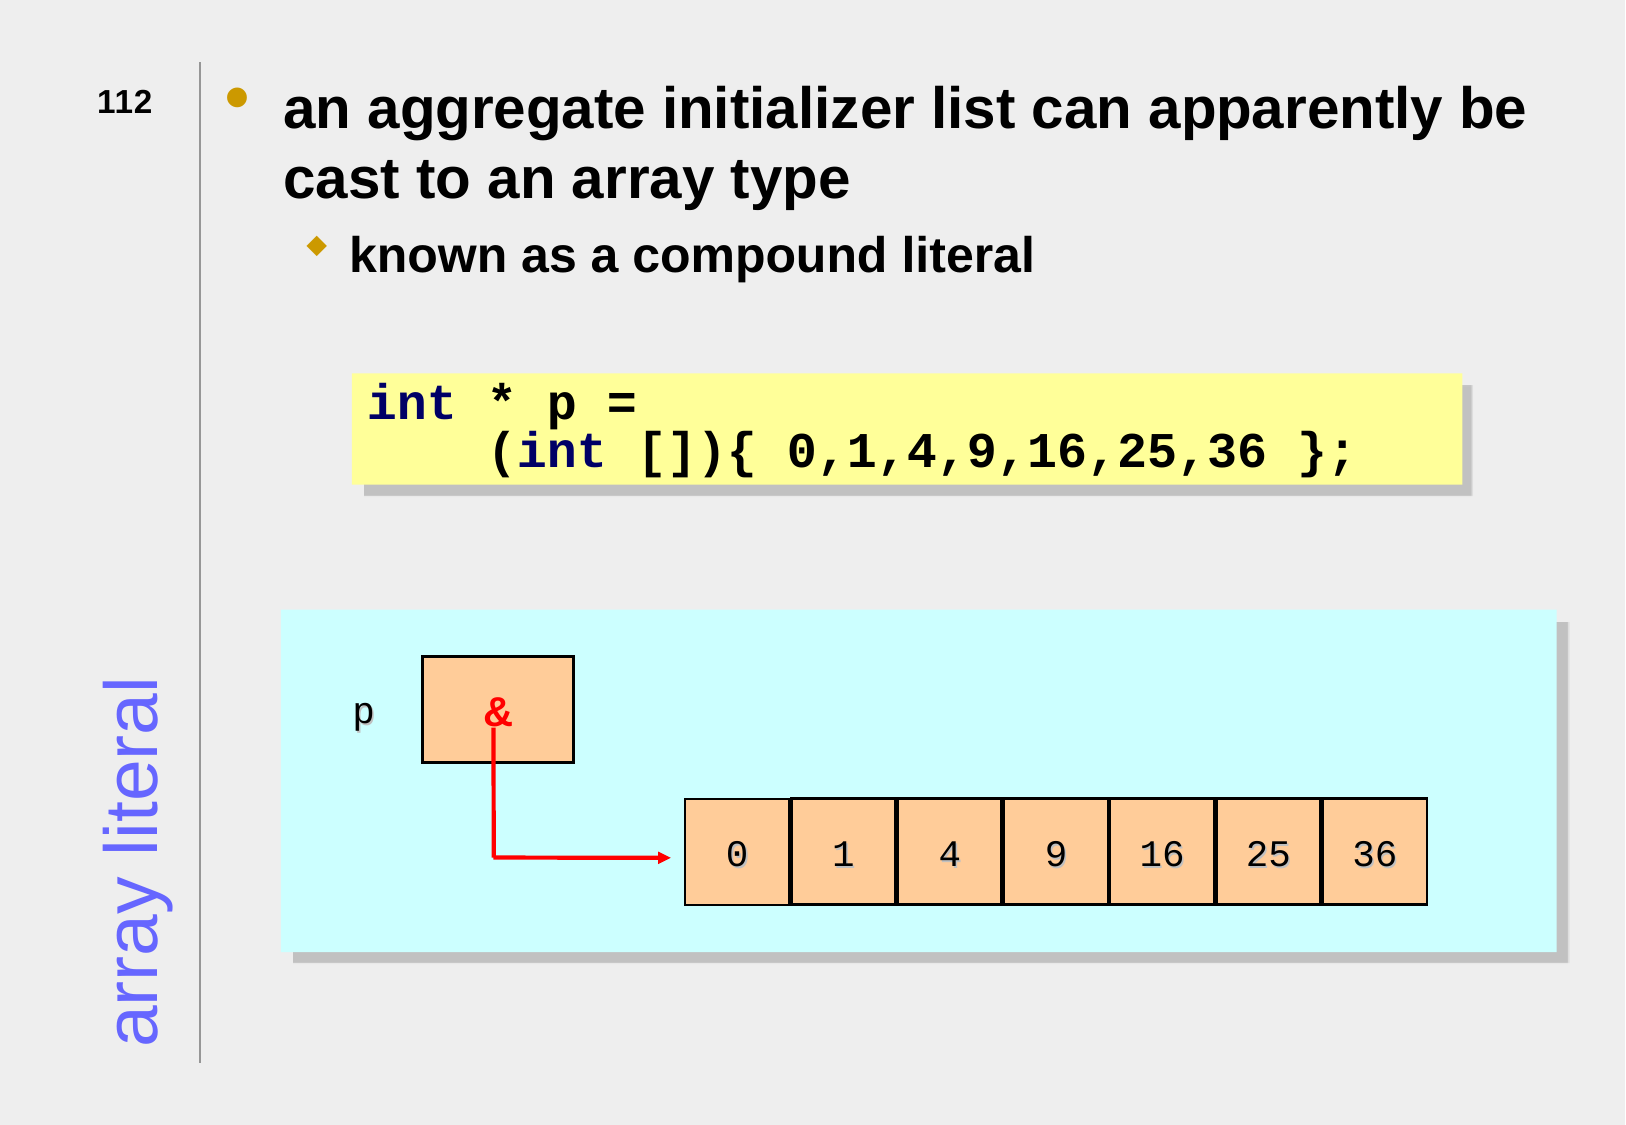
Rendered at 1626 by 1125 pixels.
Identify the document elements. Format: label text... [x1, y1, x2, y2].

text_box 25 [1216, 798, 1321, 905]
list an aggregate initializer list can apparently be cast to an array type known as a compound literal [212, 62, 1550, 1063]
text_box 36 [1322, 798, 1427, 905]
text_box [280, 609, 1557, 953]
title array literal [59, 187, 197, 1063]
text_box p [337, 678, 412, 740]
text_box 4 [897, 798, 1002, 905]
text_box int * p = (int []){ 0,1,4,9,16,25,36 }; [351, 373, 1463, 485]
text_box & [422, 656, 574, 763]
text_box 9 [1004, 798, 1108, 905]
text_box 0 [685, 798, 789, 905]
text_box 16 [1110, 798, 1214, 905]
text_box 1 [791, 798, 896, 905]
